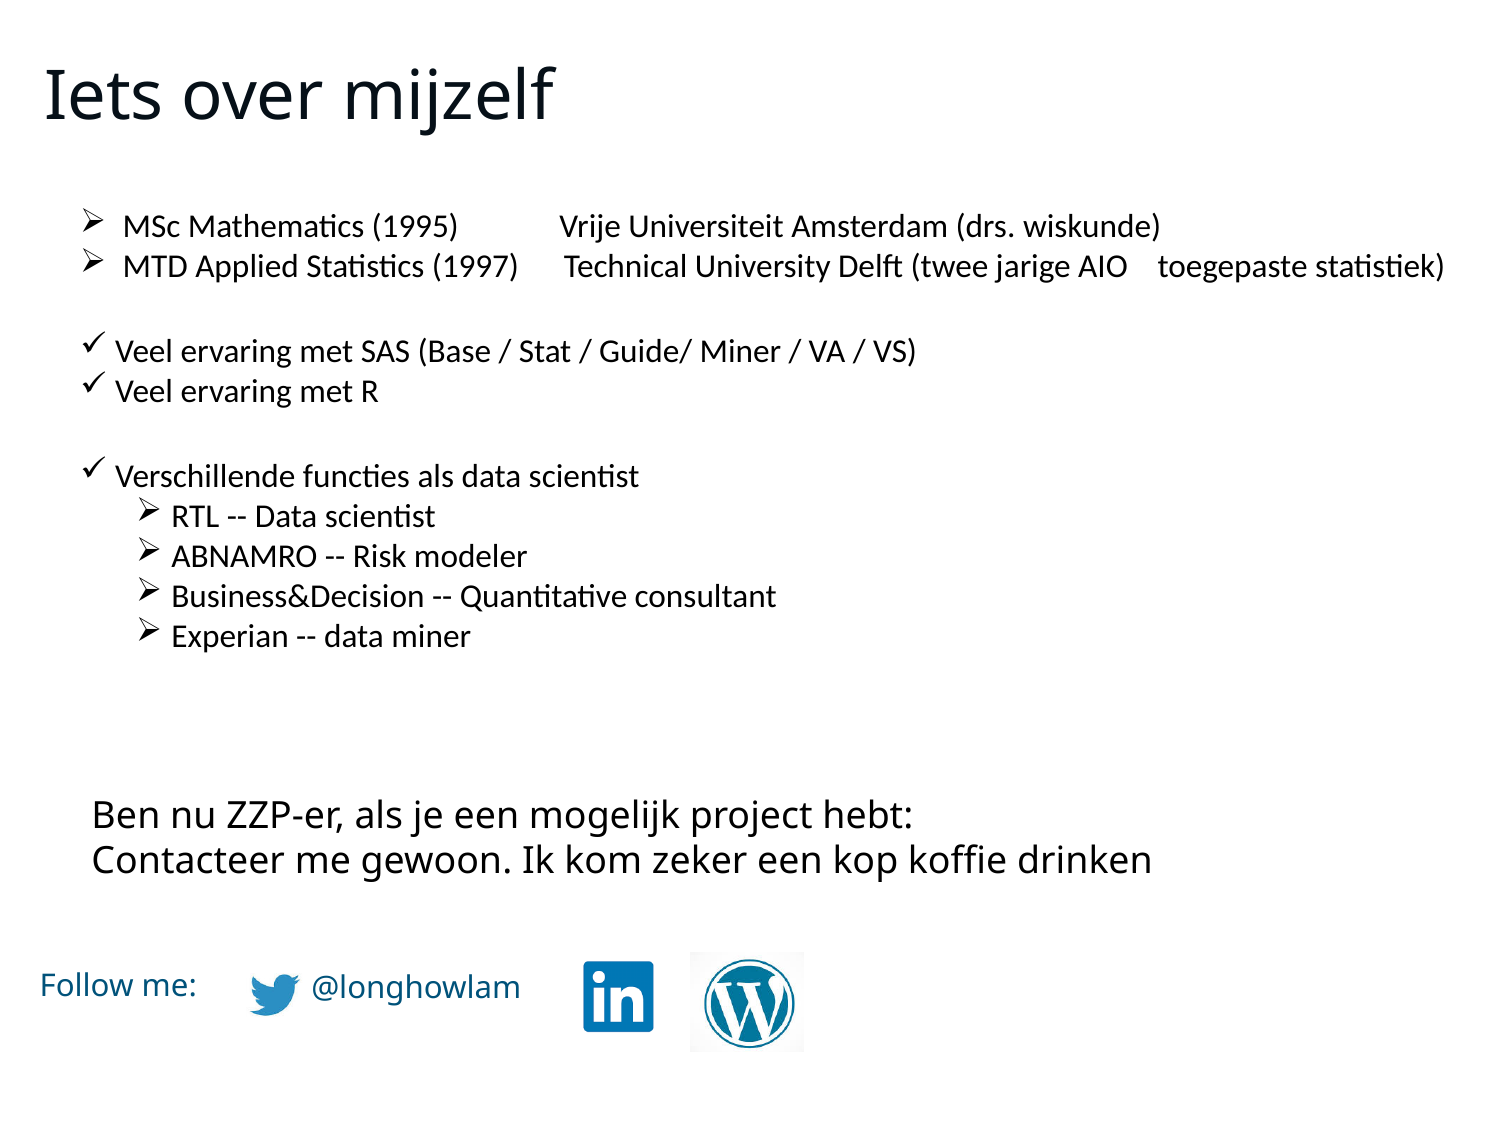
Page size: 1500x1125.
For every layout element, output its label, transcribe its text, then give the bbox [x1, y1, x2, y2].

picture [580, 957, 656, 1035]
text_box MSc Mathematics (1995) Vrije Universiteit Amsterdam (drs. wiskunde) MTD Applied Statistics (1997) Technical University Delft (twee jarige AIO toegepaste statistiek) Veel ervaring met SAS (Base / Stat / Guide/ Miner / VA / VS) Veel ervaring met R Verschillende functies als data scientist RTL -- Data scientist ABNAMRO -- Risk modeler Business&Decision -- Quantitative consultant Experian -- data miner [64, 197, 1482, 840]
text_box @longhowlam [296, 964, 573, 1017]
text_box Ben nu ZZP-er, als je een mogelijk project hebt: Contacteer me gewoon. Ik kom zeker een kop koffie drinken [76, 783, 1388, 886]
text_box Iets over mijzelf [29, 44, 1323, 140]
picture [245, 967, 303, 1022]
picture [690, 952, 804, 1052]
text_box Follow me: [24, 962, 255, 1015]
